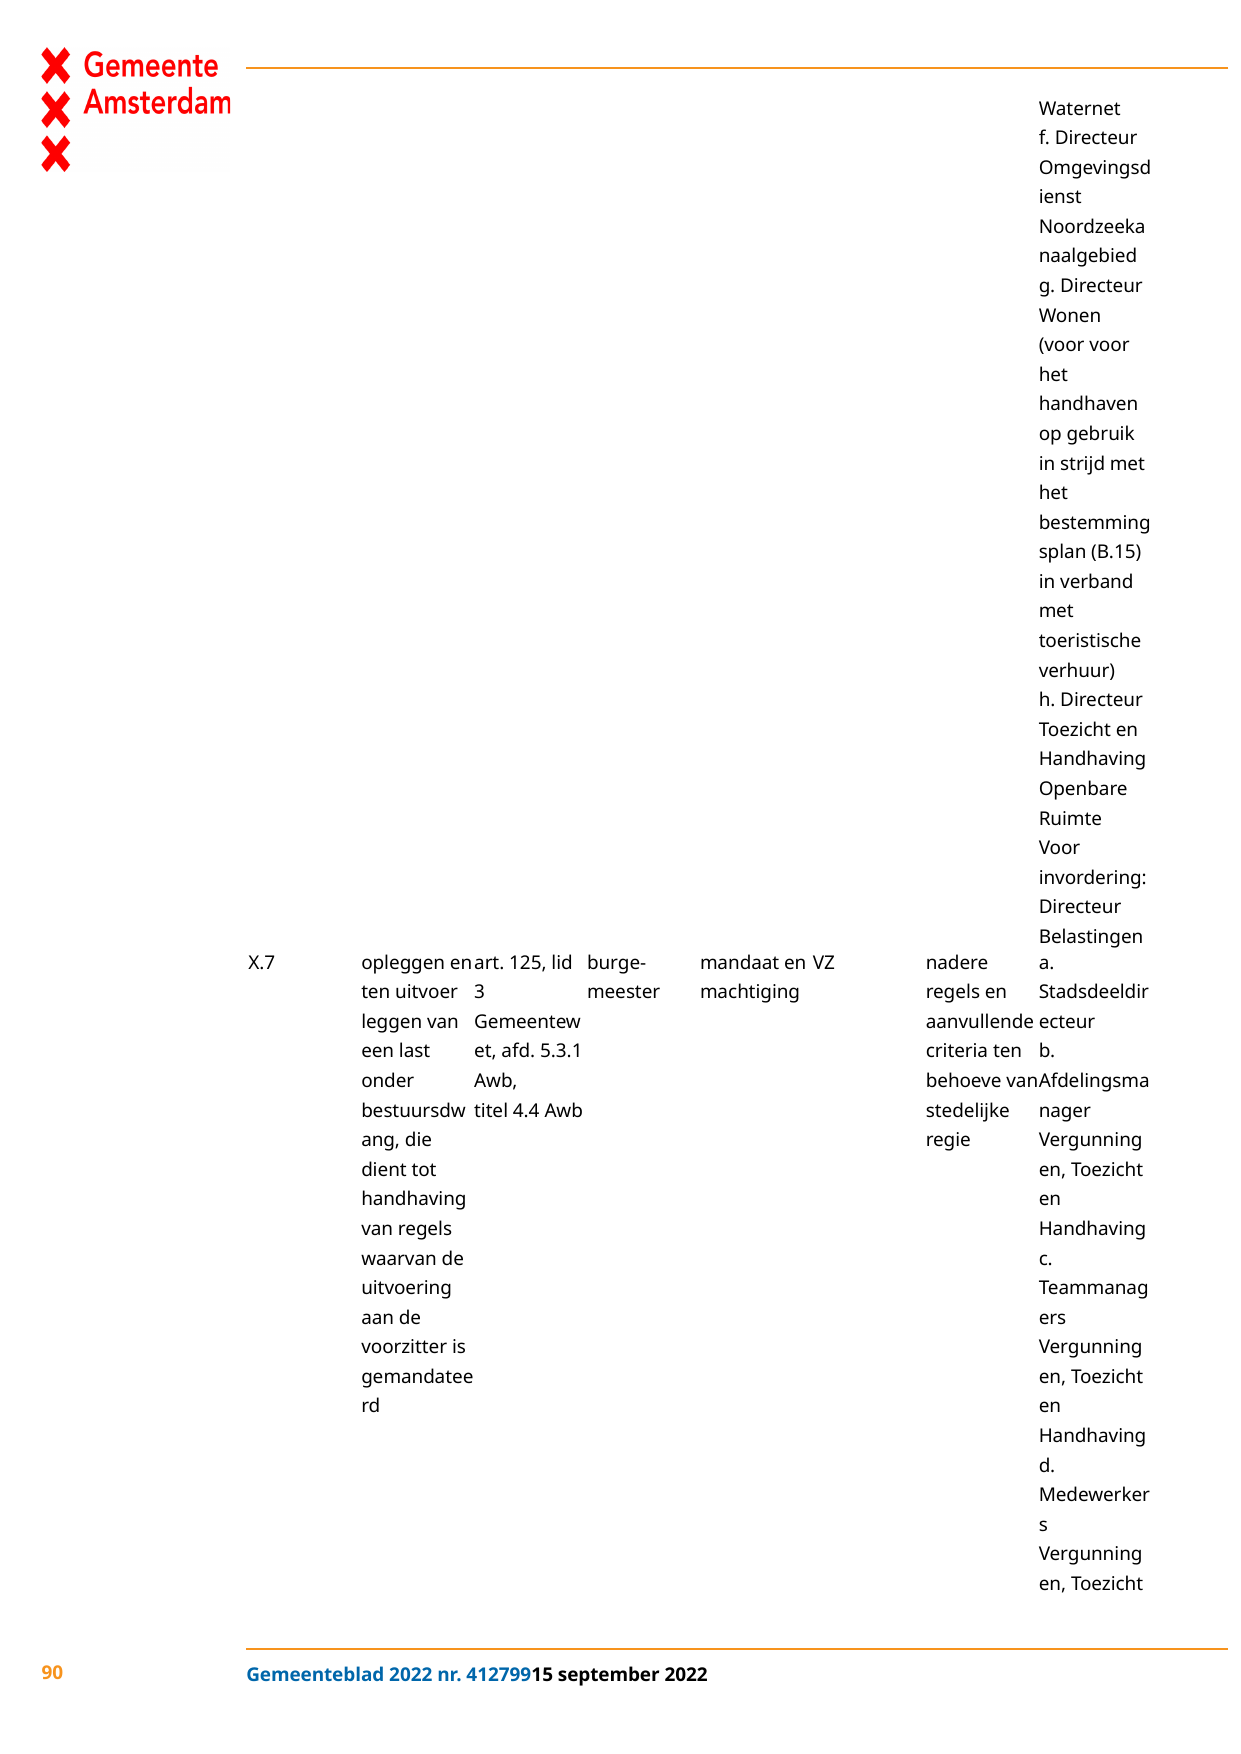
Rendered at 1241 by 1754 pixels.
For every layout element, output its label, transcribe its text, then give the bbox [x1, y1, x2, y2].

table_cell a. Stadsdeeldirecteur b. Afdelingsmanager Vergunningen, Toezicht en Handhaving c. Teammanagers Vergunningen, Toezicht en Handhaving d. Medewerkers Vergunningen, Toezicht [1039, 949, 1152, 1596]
table_cell [361, 95, 474, 949]
table_cell burge-meester [587, 949, 700, 1596]
table_cell [926, 95, 1038, 949]
table_cell nadere regels en aanvullende criteria ten behoeve van stedelijke regie [926, 949, 1038, 1596]
picture [41, 47, 231, 172]
table_cell [474, 95, 587, 949]
table_cell X.7 [248, 949, 361, 1596]
table_cell [248, 95, 361, 949]
table_cell mandaat en machtiging [700, 949, 813, 1596]
table_cell [587, 95, 700, 949]
table_cell VZ [813, 949, 926, 1596]
table_cell opleggen en ten uitvoer leggen van een last onder bestuursdwang, die dient tot handhaving van regels waarvan de uitvoering aan de voorzitter is gemandateerd [361, 949, 474, 1596]
table_cell Waternet f. Directeur Omgevingsdienst Noordzeekanaalgebied g. Directeur Wonen (voor voor het handhaven op gebruik in strijd met het bestemmingsplan (B.15) in verband met toeristische verhuur) h. Directeur Toezicht en Handhaving Openbare Ruimte Voor invordering: Directeur Belastingen [1039, 95, 1152, 949]
table_cell [700, 95, 813, 949]
table_cell [813, 95, 926, 949]
table_cell art. 125, lid 3 Gemeentewet, afd. 5.3.1 Awb, titel 4.4 Awb [474, 949, 587, 1596]
